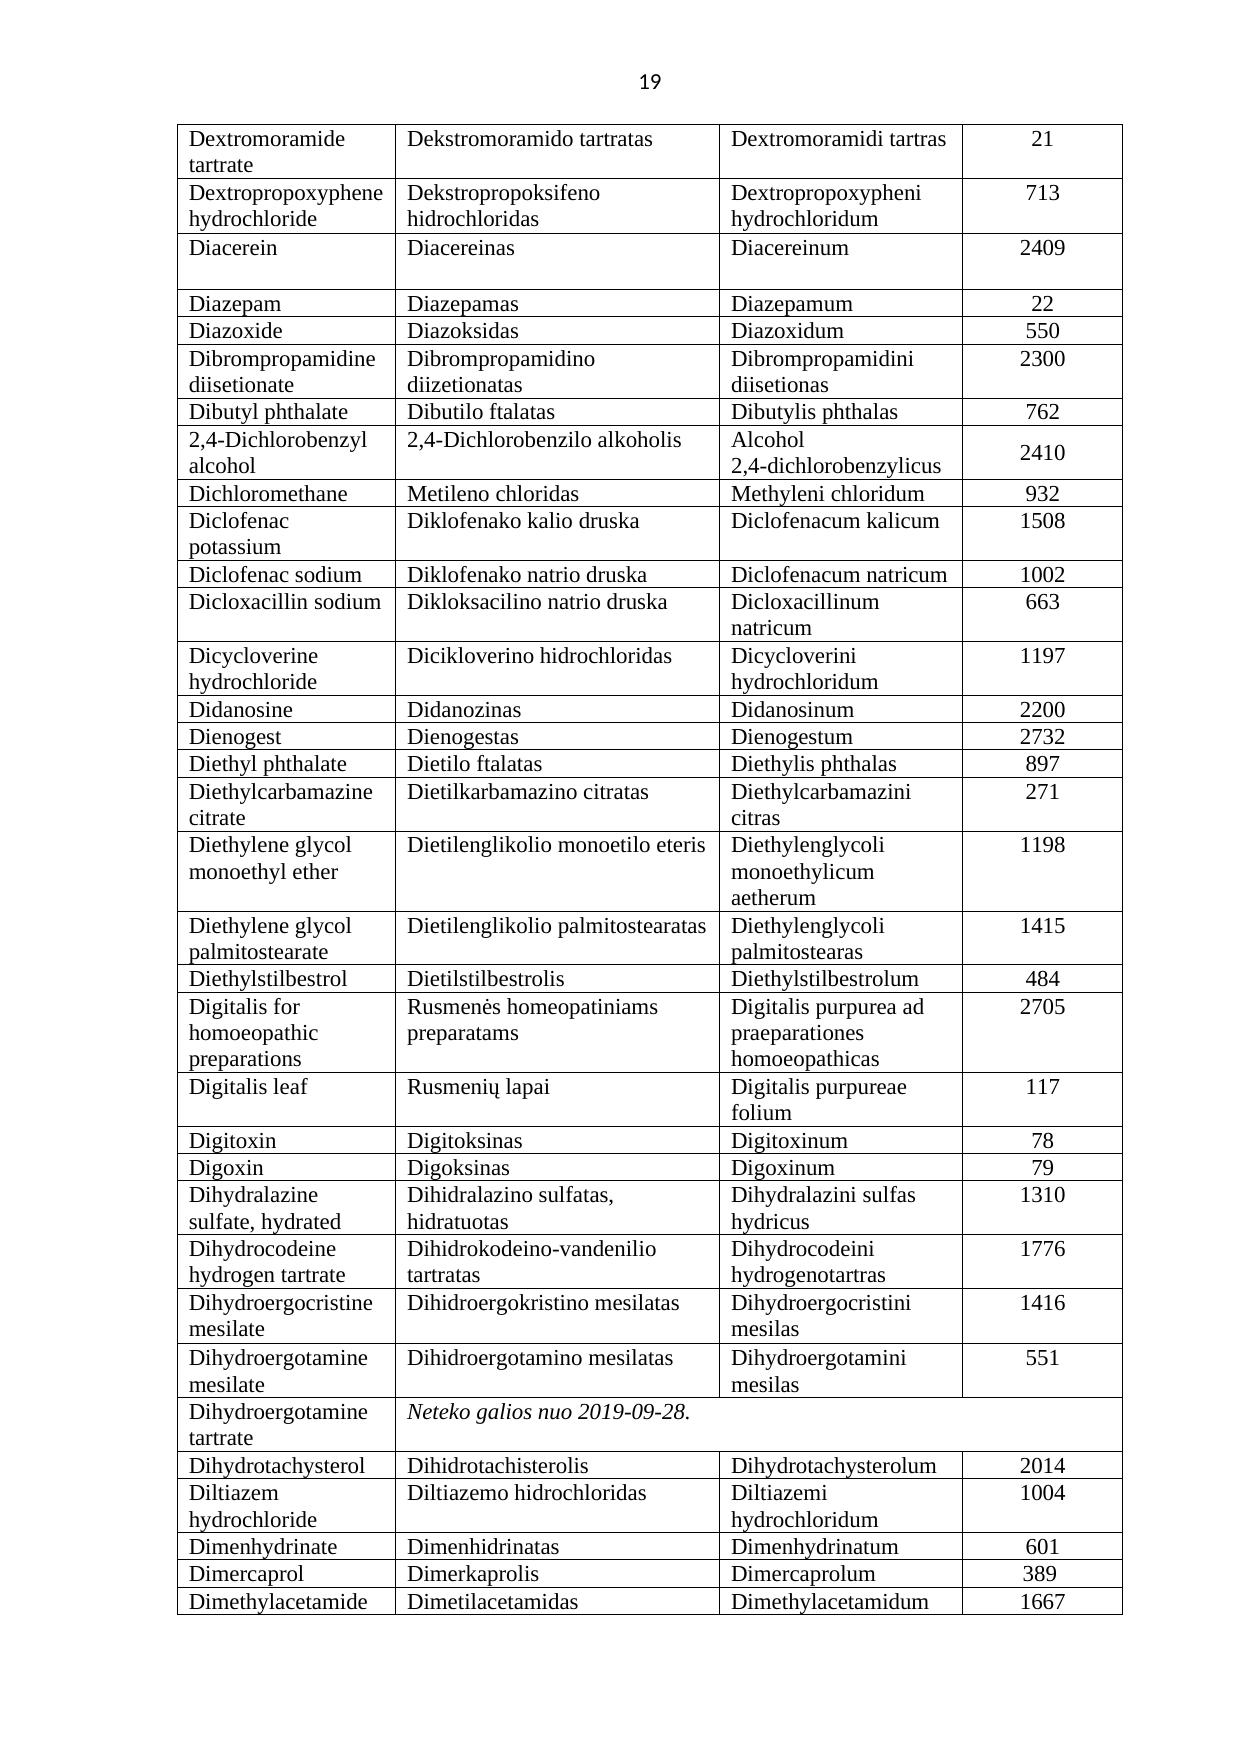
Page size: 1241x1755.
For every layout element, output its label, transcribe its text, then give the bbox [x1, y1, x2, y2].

table_cell Dihidrotachisterolis [396, 1452, 719, 1478]
table_cell Dietilkarbamazino citratas [396, 778, 719, 831]
table_cell Diazepamum [720, 290, 962, 316]
table_cell Diklofenako kalio druska [396, 507, 719, 560]
table_cell Diethylcarbamazine citrate [178, 778, 395, 831]
table_cell 2409 [963, 234, 1122, 289]
table_cell Dihydrocodeine hydrogen tartrate [178, 1235, 395, 1288]
table_cell 1002 [963, 561, 1122, 587]
table_cell Diethylene glycol palmitostearate [178, 912, 395, 964]
table_cell 2705 [963, 993, 1122, 1072]
table_cell Diclofenac sodium [178, 561, 395, 587]
table_cell Dihydroergotamini mesilas [720, 1344, 962, 1397]
table_cell Dekstropropoksifeno hidrochloridas [396, 179, 719, 233]
table_cell 21 [963, 125, 1122, 178]
table_cell 2200 [963, 696, 1122, 722]
table_cell Diltiazemi hydrochloridum [720, 1479, 962, 1532]
table_cell 663 [963, 588, 1122, 641]
table_cell Dicikloverino hidrochloridas [396, 642, 719, 694]
table_cell Dihydroergocristini mesilas [720, 1289, 962, 1343]
table_cell 1416 [963, 1289, 1122, 1343]
table_cell 550 [963, 317, 1122, 344]
table_cell Digoxin [178, 1154, 395, 1180]
table_cell 2,4-Dichlorobenzyl alcohol [178, 426, 395, 478]
table_cell Dimenhydrinate [178, 1533, 395, 1559]
table_cell Dienogestas [396, 723, 719, 749]
table_cell 1667 [963, 1588, 1122, 1614]
table_cell Dibutylis phthalas [720, 399, 962, 425]
table_cell 22 [963, 290, 1122, 316]
table_cell Digoxinum [720, 1154, 962, 1180]
table_cell Dikloksacilino natrio druska [396, 588, 719, 641]
table_cell Dimerkaprolis [396, 1560, 719, 1587]
table_cell Diazepam [178, 290, 395, 316]
table_cell Metileno chloridas [396, 480, 719, 506]
table_cell Dihidralazino sulfatas, hidratuotas [396, 1181, 719, 1234]
table_cell Diethylstilbestrol [178, 965, 395, 992]
table_cell Dienogest [178, 723, 395, 749]
table_cell Dimercaprolum [720, 1560, 962, 1587]
table_cell Dihidroergotamino mesilatas [396, 1344, 719, 1397]
table_cell Diethylenglycoli monoethylicum aetherum [720, 832, 962, 911]
table_cell Digitoxin [178, 1127, 395, 1153]
table_cell 484 [963, 965, 1122, 992]
table_cell 2,4-Dichlorobenzilo alkoholis [396, 426, 719, 478]
table_cell 79 [963, 1154, 1122, 1180]
table_cell Dicloxacillinum natricum [720, 588, 962, 641]
table_cell Dimethylacetamide [178, 1588, 395, 1614]
table_cell Diklofenako natrio druska [396, 561, 719, 587]
table_cell Diclofenacum kalicum [720, 507, 962, 560]
table_cell 2300 [963, 345, 1122, 397]
table_cell 78 [963, 1127, 1122, 1153]
table_cell Rusmenių lapai [396, 1073, 719, 1126]
table_cell 932 [963, 480, 1122, 506]
table_cell Didanosine [178, 696, 395, 722]
table_cell 2014 [963, 1452, 1122, 1478]
table_cell 601 [963, 1533, 1122, 1559]
table_cell Diclofenac potassium [178, 507, 395, 560]
table_cell Dibrompropamidini diisetionas [720, 345, 962, 397]
table_cell Dicycloverini hydrochloridum [720, 642, 962, 694]
table_cell 1197 [963, 642, 1122, 694]
table_cell Diethyl phthalate [178, 750, 395, 777]
table_cell Methyleni chloridum [720, 480, 962, 506]
table_cell 762 [963, 399, 1122, 425]
table_cell Dihydroergotamine tartrate [178, 1398, 395, 1451]
table_cell Diltiazemo hidrochloridas [396, 1479, 719, 1532]
table_cell Dibutyl phthalate [178, 399, 395, 425]
table_cell Dekstromoramido tartratas [396, 125, 719, 178]
table_cell Dihydralazini sulfas hydricus [720, 1181, 962, 1234]
table_cell Dextromoramidi tartras [720, 125, 962, 178]
table_cell Diacerein [178, 234, 395, 289]
table_cell Rusmenės homeopatiniams preparatams [396, 993, 719, 1072]
table_cell Dimenhydrinatum [720, 1533, 962, 1559]
table_cell 1776 [963, 1235, 1122, 1288]
table_cell 2732 [963, 723, 1122, 749]
table_cell Dibutilo ftalatas [396, 399, 719, 425]
table_cell Digitalis for homoeopathic preparations [178, 993, 395, 1072]
table_cell Dimenhidrinatas [396, 1533, 719, 1559]
table_cell Diethylene glycol monoethyl ether [178, 832, 395, 911]
table_cell Dextropropoxyphene hydrochloride [178, 179, 395, 233]
table_cell Dimetilacetamidas [396, 1588, 719, 1614]
table_cell Diethylenglycoli palmitostearas [720, 912, 962, 964]
table_cell Dihidroergokristino mesilatas [396, 1289, 719, 1343]
table_cell 1198 [963, 832, 1122, 911]
table_cell Dihydroergocristine mesilate [178, 1289, 395, 1343]
table_cell Dihydrocodeini hydrogenotartras [720, 1235, 962, 1288]
table_cell Dimercaprol [178, 1560, 395, 1587]
table_cell Dietilenglikolio palmitostearatas [396, 912, 719, 964]
table_cell 897 [963, 750, 1122, 777]
table_cell Dihidrokodeino-vandenilio tartratas [396, 1235, 719, 1288]
table_cell Diltiazem hydrochloride [178, 1479, 395, 1532]
table_cell Dimethylacetamidum [720, 1588, 962, 1614]
table_cell Dibrompropamidino diizetionatas [396, 345, 719, 397]
table_cell Dextropropoxypheni hydrochloridum [720, 179, 962, 233]
table_cell Diacereinas [396, 234, 719, 289]
table_cell Diclofenacum natricum [720, 561, 962, 587]
table_cell Diazepamas [396, 290, 719, 316]
table_cell Diacereinum [720, 234, 962, 289]
table_cell Dihydrotachysterolum [720, 1452, 962, 1478]
table_cell Dihydralazine sulfate, hydrated [178, 1181, 395, 1234]
table_cell 1415 [963, 912, 1122, 964]
table_cell Diethylis phthalas [720, 750, 962, 777]
table_cell Dextromoramide tartrate [178, 125, 395, 178]
table_cell 551 [963, 1344, 1122, 1397]
table_cell Diethylstilbestrolum [720, 965, 962, 992]
table_cell Digoksinas [396, 1154, 719, 1180]
table_cell 1508 [963, 507, 1122, 560]
table_cell 271 [963, 778, 1122, 831]
table_cell Diethylcarbamazini citras [720, 778, 962, 831]
table_cell Digitalis purpurea ad praeparationes homoeopathicas [720, 993, 962, 1072]
table_cell 1004 [963, 1479, 1122, 1532]
table_cell Diazoxidum [720, 317, 962, 344]
table_cell Dietilstilbestrolis [396, 965, 719, 992]
table_cell Diazoksidas [396, 317, 719, 344]
table_cell Digitoksinas [396, 1127, 719, 1153]
table_cell Dietilenglikolio monoetilo eteris [396, 832, 719, 911]
table_cell Dicloxacillin sodium [178, 588, 395, 641]
table_cell Dicycloverine hydrochloride [178, 642, 395, 694]
table_cell Dibrompropamidine diisetionate [178, 345, 395, 397]
table_cell Dihydrotachysterol [178, 1452, 395, 1478]
table_cell Alcohol 2,4-dichlorobenzylicus [720, 426, 962, 478]
table_cell Didanosinum [720, 696, 962, 722]
table_cell 713 [963, 179, 1122, 233]
table_cell 117 [963, 1073, 1122, 1126]
table_cell Dichloromethane [178, 480, 395, 506]
table_cell Dienogestum [720, 723, 962, 749]
table_cell Diazoxide [178, 317, 395, 344]
table_cell Didanozinas [396, 696, 719, 722]
table_cell 2410 [963, 426, 1122, 478]
table_cell Digitoxinum [720, 1127, 962, 1153]
table_cell Neteko galios nuo 2019-09-28. [396, 1398, 1122, 1451]
table_cell 1310 [963, 1181, 1122, 1234]
table_cell Digitalis purpureae folium [720, 1073, 962, 1126]
table_cell Dietilo ftalatas [396, 750, 719, 777]
table_cell Dihydroergotamine mesilate [178, 1344, 395, 1397]
table_cell 389 [963, 1560, 1122, 1587]
table_cell Digitalis leaf [178, 1073, 395, 1126]
